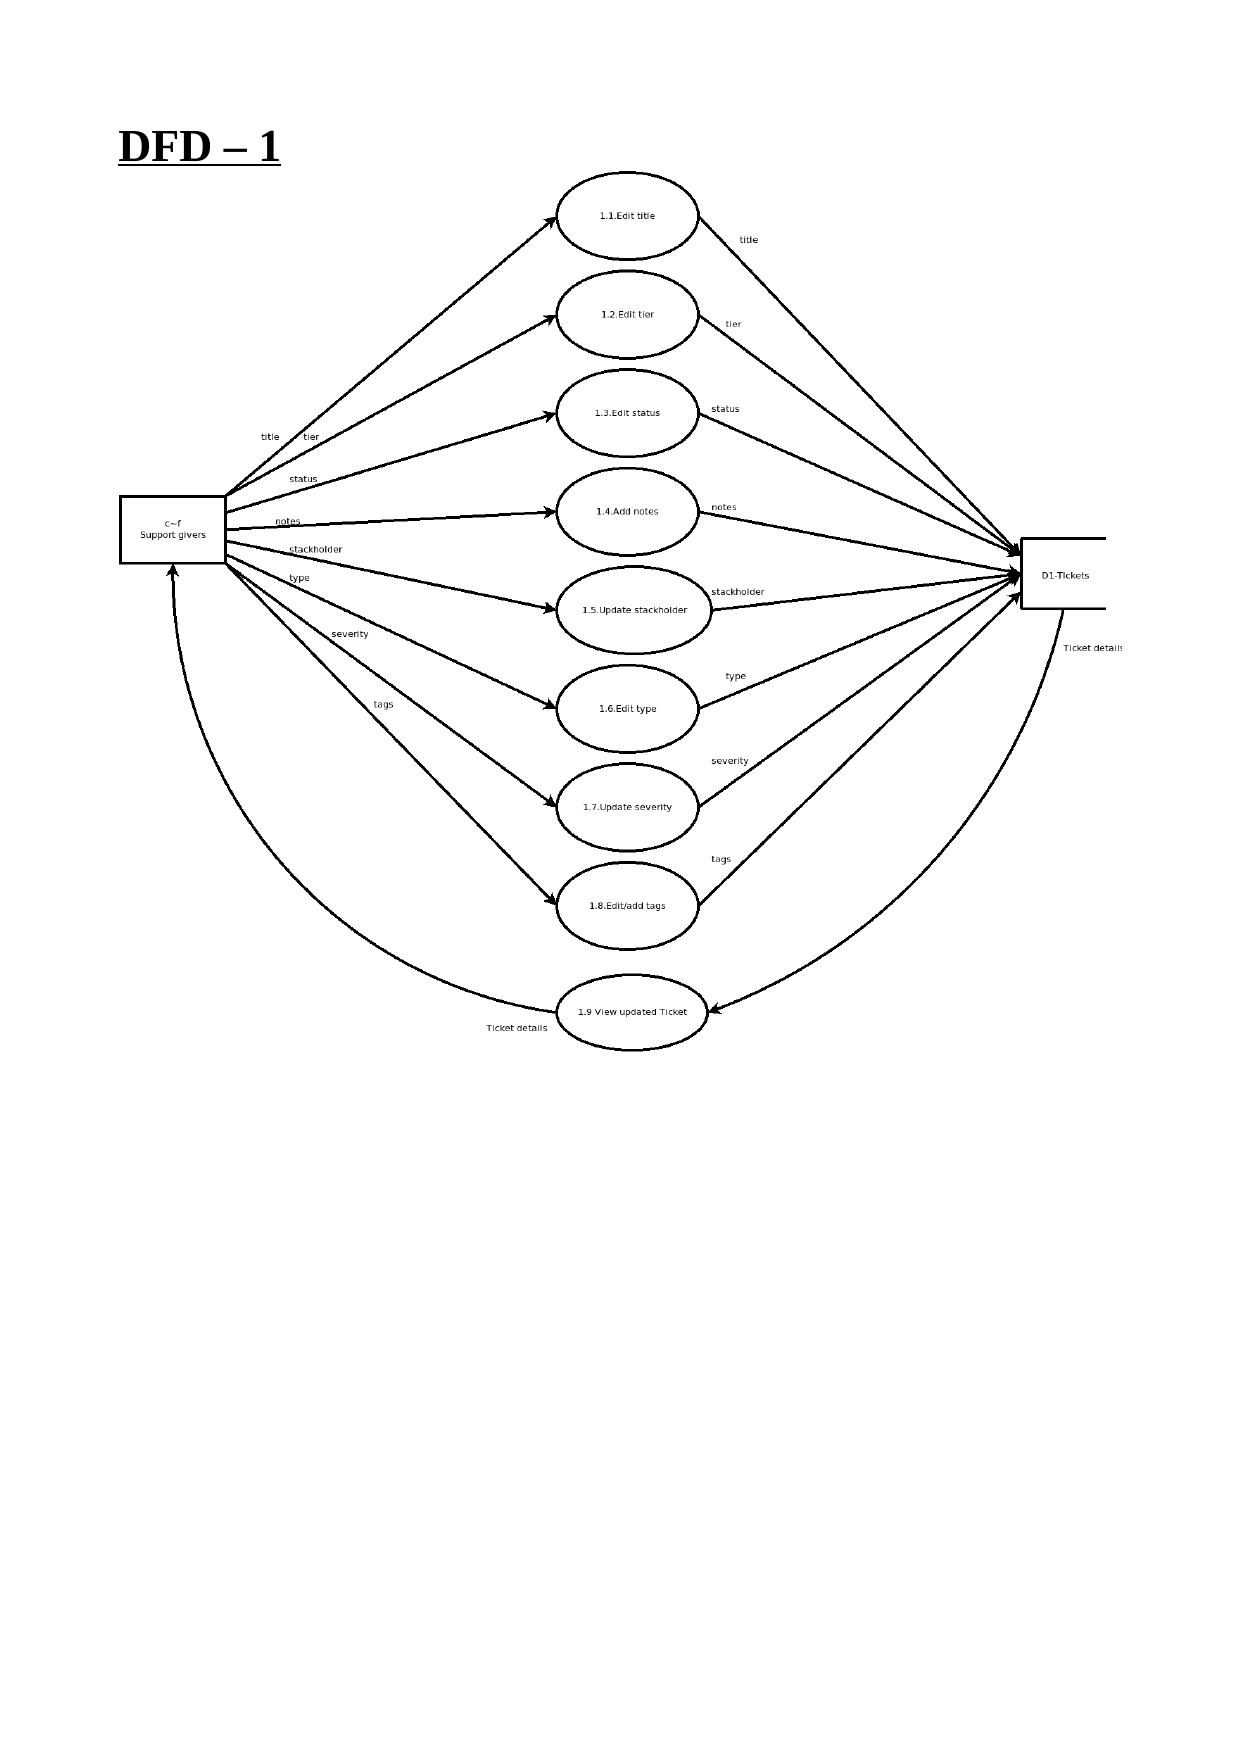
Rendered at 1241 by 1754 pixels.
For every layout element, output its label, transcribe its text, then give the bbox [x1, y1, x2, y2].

picture [118, 170, 1123, 1052]
text DFD – 1 [118, 118, 1122, 170]
